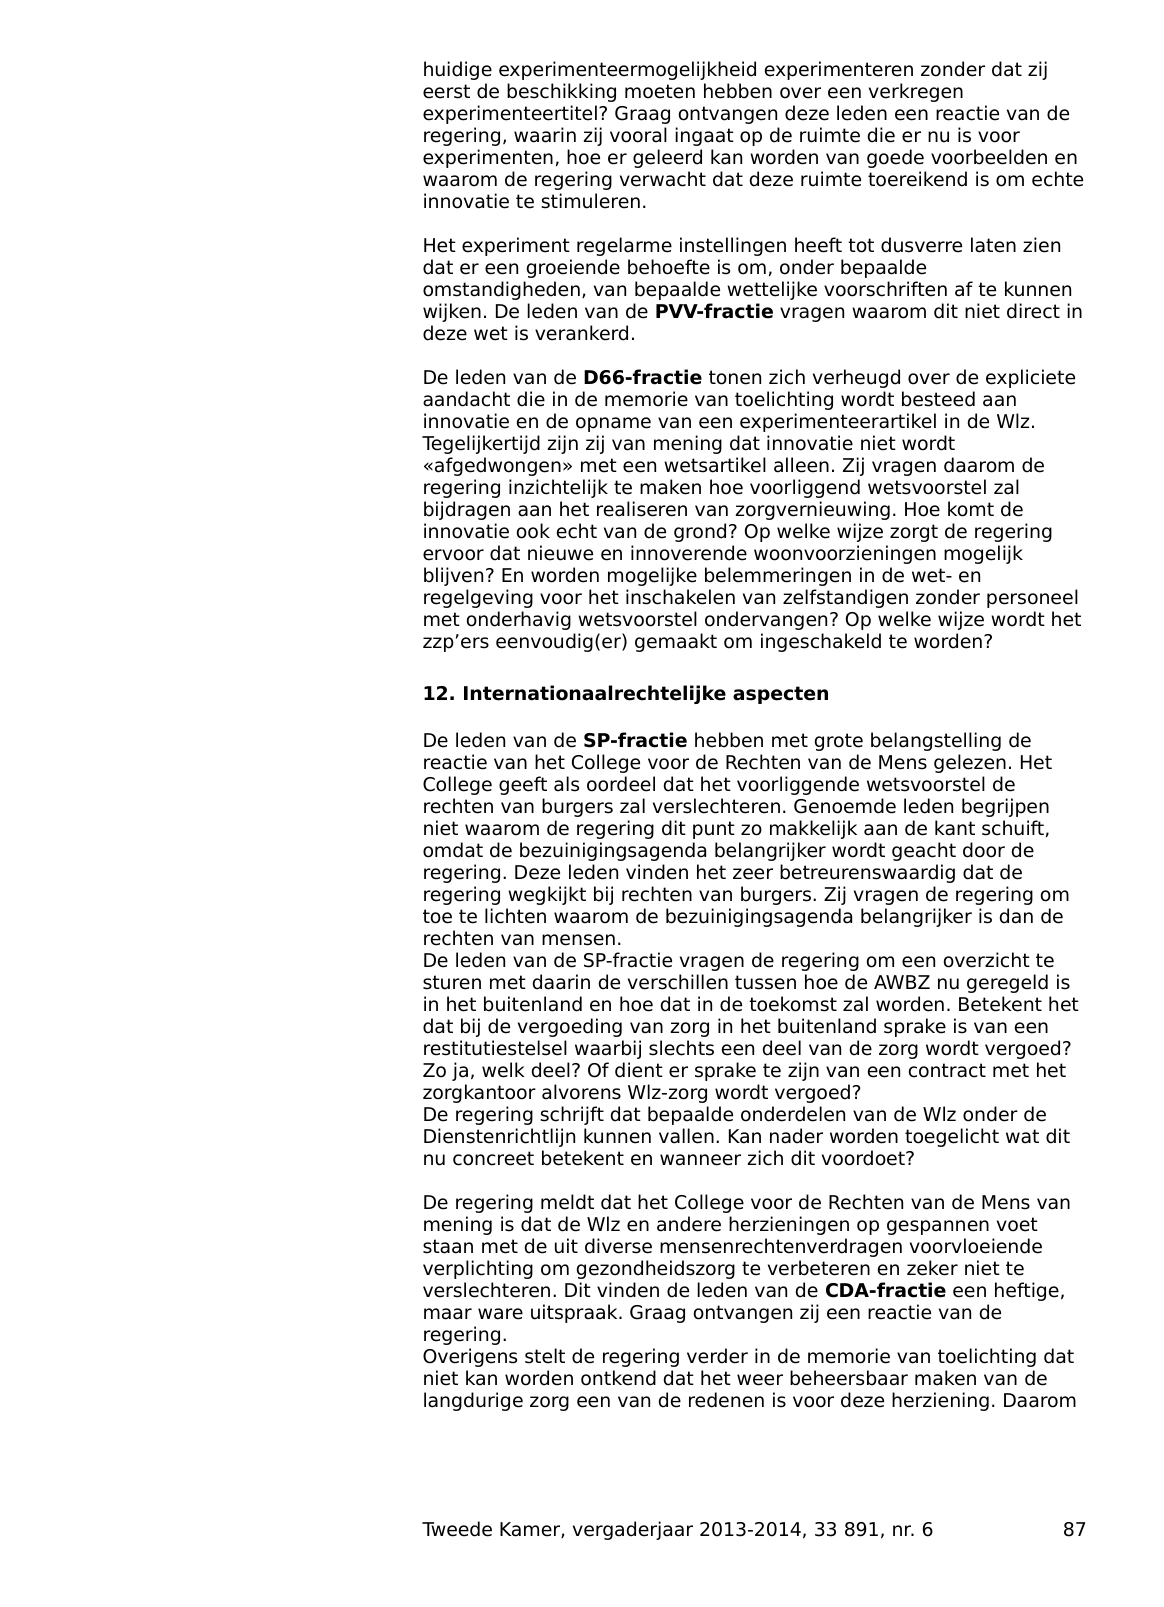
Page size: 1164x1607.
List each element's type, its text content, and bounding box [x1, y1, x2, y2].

text De regering schrijft dat bepaalde onderdelen van de Wlz onder de Dienstenrichtlijn kunnen vallen. Kan nader worden toegelicht wat dit nu concreet betekent en wanneer zich dit voordoet? [422, 1103, 1087, 1169]
text Het experiment regelarme instellingen heeft tot dusverre laten zien dat er een groeiende behoefte is om, onder bepaalde omstandigheden, van bepaalde wettelijke voorschriften af te kunnen wijken. De leden van de PVV-fractie vragen waarom dit niet direct in deze wet is verankerd. [422, 235, 1087, 345]
text De leden van de D66-fractie tonen zich verheugd over de expliciete aandacht die in de memorie van toelichting wordt besteed aan innovatie en de opname van een experimenteerartikel in de Wlz. Tegelijkertijd zijn zij van mening dat innovatie niet wordt «afgedwongen» met een wetsartikel alleen. Zij vragen daarom de regering inzichtelijk te maken hoe voorliggend wetsvoorstel zal bijdragen aan het realiseren van zorgvernieuwing. Hoe komt de innovatie ook echt van de grond? Op welke wijze zorgt de regering ervoor dat nieuwe en innoverende woonvoorzieningen mogelijk blijven? En worden mogelijke belemmeringen in de wet- en regelgeving voor het inschakelen van zelfstandigen zonder personeel met onderhavig wetsvoorstel ondervangen? Op welke wijze wordt het zzp’ers eenvoudig(er) gemaakt om ingeschakeld te worden? [422, 367, 1087, 653]
text Overigens stelt de regering verder in de memorie van toelichting dat niet kan worden ontkend dat het weer beheersbaar maken van de langdurige zorg een van de redenen is voor deze herziening. Daarom [422, 1346, 1087, 1411]
text De leden van de SP-fractie hebben met grote belangstelling de reactie van het College voor de Rechten van de Mens gelezen. Het College geeft als oordeel dat het voorliggende wetsvoorstel de rechten van burgers zal verslechteren. Genoemde leden begrijpen niet waarom de regering dit punt zo makkelijk aan de kant schuift, omdat de bezuinigingsagenda belangrijker wordt geacht door de regering. Deze leden vinden het zeer betreurenswaardig dat de regering wegkijkt bij rechten van burgers. Zij vragen de regering om toe te lichten waarom de bezuinigingsagenda belangrijker is dan de rechten van mensen. [422, 730, 1087, 950]
text huidige experimenteermogelijkheid experimenteren zonder dat zij eerst de beschikking moeten hebben over een verkregen experimenteertitel? Graag ontvangen deze leden een reactie van de regering, waarin zij vooral ingaat op de ruimte die er nu is voor experimenten, hoe er geleerd kan worden van goede voorbeelden en waarom de regering verwacht dat deze ruimte toereikend is om echte innovatie te stimuleren. [422, 59, 1087, 213]
text De regering meldt dat het College voor de Rechten van de Mens van mening is dat de Wlz en andere herzieningen op gespannen voet staan met de uit diverse mensenrechtenverdragen voorvloeiende verplichting om gezondheidszorg te verbeteren en zeker niet te verslechteren. Dit vinden de leden van de CDA-fractie een heftige, maar ware uitspraak. Graag ontvangen zij een reactie van de regering. [422, 1192, 1087, 1346]
text De leden van de SP-fractie vragen de regering om een overzicht te sturen met daarin de verschillen tussen hoe de AWBZ nu geregeld is in het buitenland en hoe dat in de toekomst zal worden. Betekent het dat bij de vergoeding van zorg in het buitenland sprake is van een restitutiestelsel waarbij slechts een deel van de zorg wordt vergoed? Zo ja, welk deel? Of dient er sprake te zijn van een contract met het zorgkantoor alvorens Wlz-zorg wordt vergoed? [422, 950, 1087, 1103]
subtitle 12. Internationaalrechtelijke aspecten [422, 683, 1087, 705]
